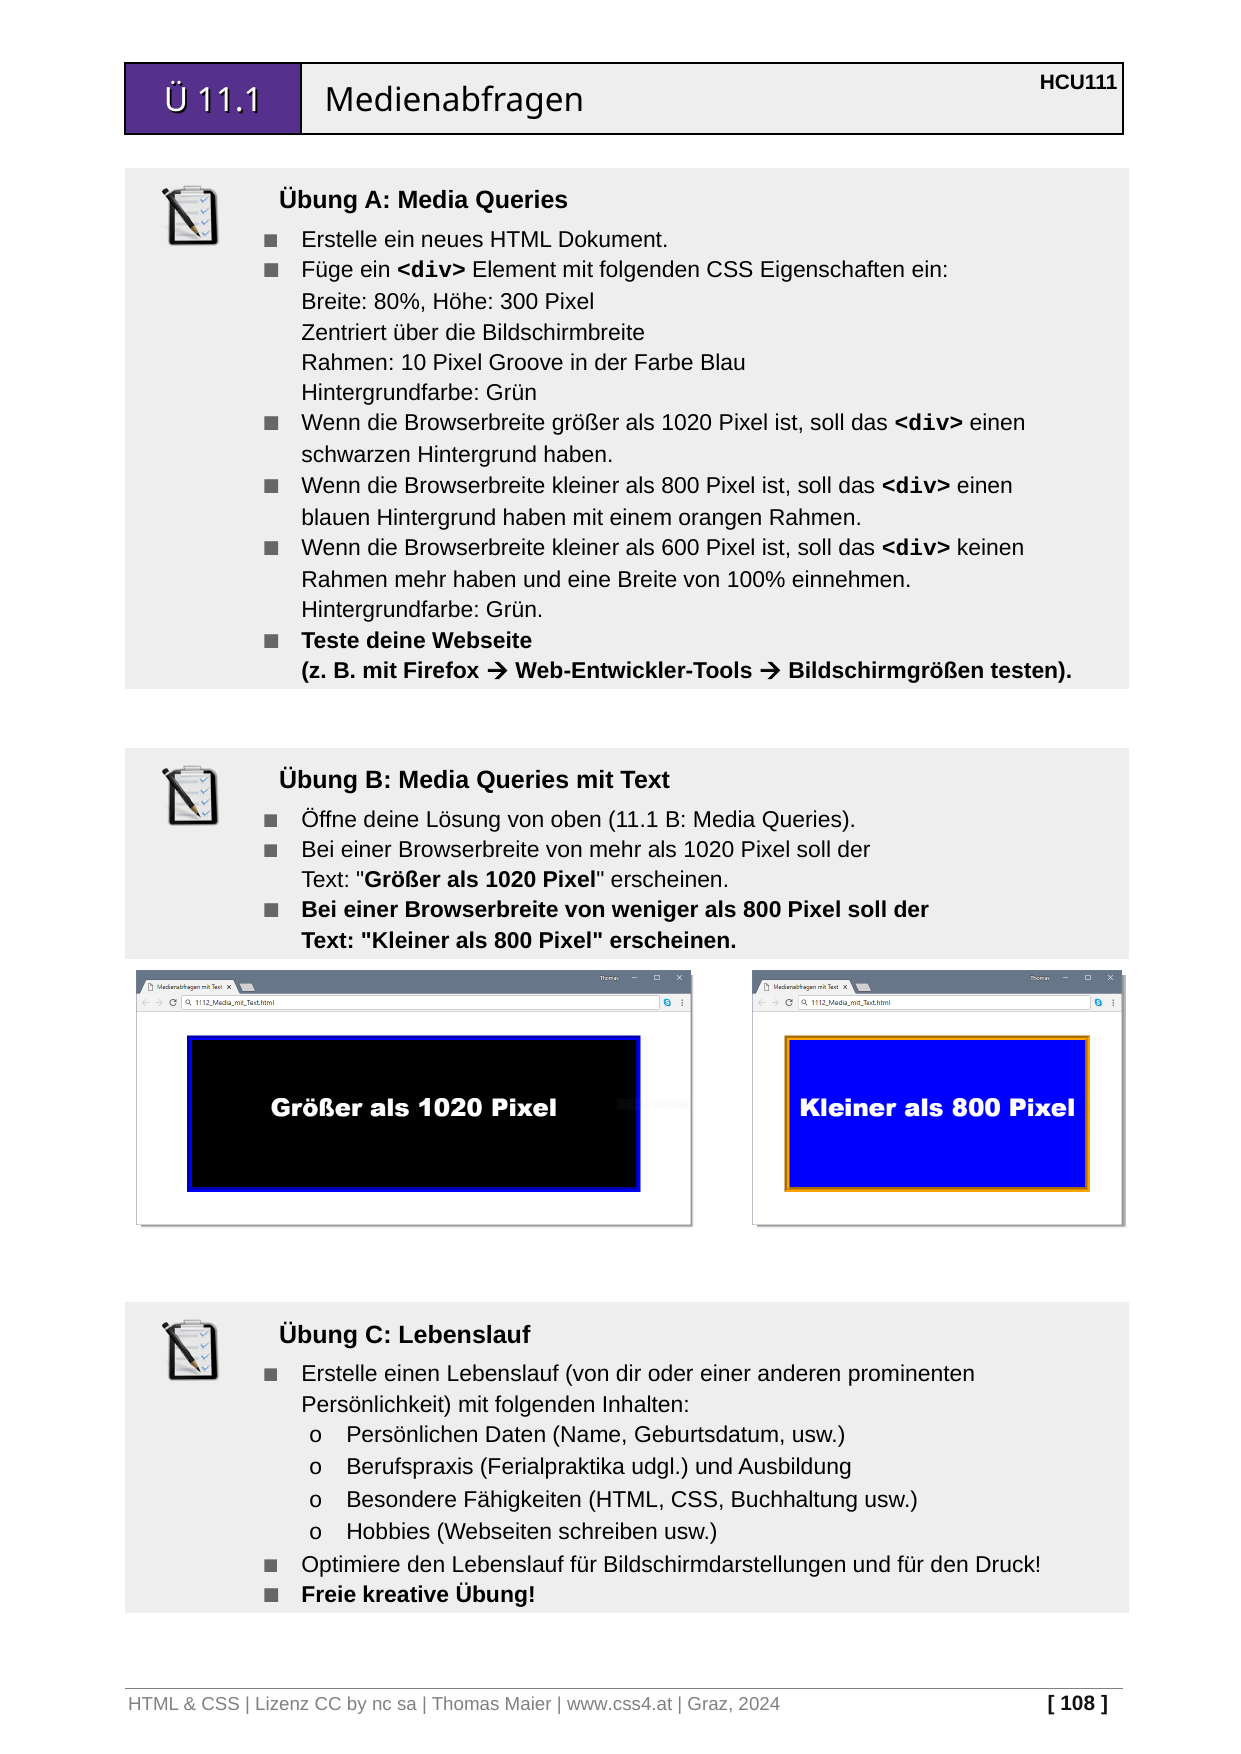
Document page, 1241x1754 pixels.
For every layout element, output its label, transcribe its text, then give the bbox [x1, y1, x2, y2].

table_header Übung B: Media Queries mit Text Öffne deine Lösung von oben (11.1 B: Media Queries). Bei einer Browserbreite von mehr als 1020 Pixel soll der Text: "Größer als 1020 Pixel" erscheinen. Bei einer Browserbreite von weniger als 800 Pixel soll der Text: "Kleiner als 800 Pixel" erscheinen. [255, 748, 1129, 959]
picture [160, 185, 221, 246]
table_header [125, 748, 255, 959]
table_header [125, 959, 741, 1246]
table_header Medienabfragen [302, 64, 888, 133]
picture [160, 765, 221, 826]
table_header [741, 959, 1123, 1246]
picture [136, 970, 691, 1225]
table_header [125, 1302, 255, 1613]
table_header Übung C: Lebenslauf Erstelle einen Lebenslauf (von dir oder einer anderen prominenten Persönlichkeit) mit folgenden Inhalten: Persönlichen Daten (Name, Geburtsdatum, usw.) Berufspraxis (Ferialpraktika udgl.) und Ausbildung Besondere Fähigkeiten (HTML, CSS, Buchhaltung usw.) Hobbies (Webseiten schreiben usw.) Optimiere den Lebenslauf für Bildschirmdarstellungen und für den Druck! Freie kreative Übung! [255, 1302, 1129, 1613]
table_header Übung A: Media Queries Erstelle ein neues HTML Dokument. Füge ein <div> Element mit folgenden CSS Eigenschaften ein: Breite: 80%, Höhe: 300 Pixel Zentriert über die Bildschirmbreite Rahmen: 10 Pixel Groove in der Farbe Blau Hintergrundfarbe: Grün Wenn die Browserbreite größer als 1020 Pixel ist, soll das <div> einen schwarzen Hintergrund haben. Wenn die Browserbreite kleiner als 800 Pixel ist, soll das <div> einen blauen Hintergrund haben mit einem orangen Rahmen. Wenn die Browserbreite kleiner als 600 Pixel ist, soll das <div> keinen Rahmen mehr haben und eine Breite von 100% einnehmen. Hintergrundfarbe: Grün. Teste deine Webseite (z. B. mit Firefox  Web-Entwickler-Tools  Bildschirmgrößen testen). [255, 168, 1129, 689]
table_header [125, 168, 255, 689]
table_header Ü 11.1 [126, 64, 300, 133]
picture [160, 1319, 221, 1381]
picture [752, 970, 1122, 1225]
table_header HCU111 [888, 64, 1122, 133]
